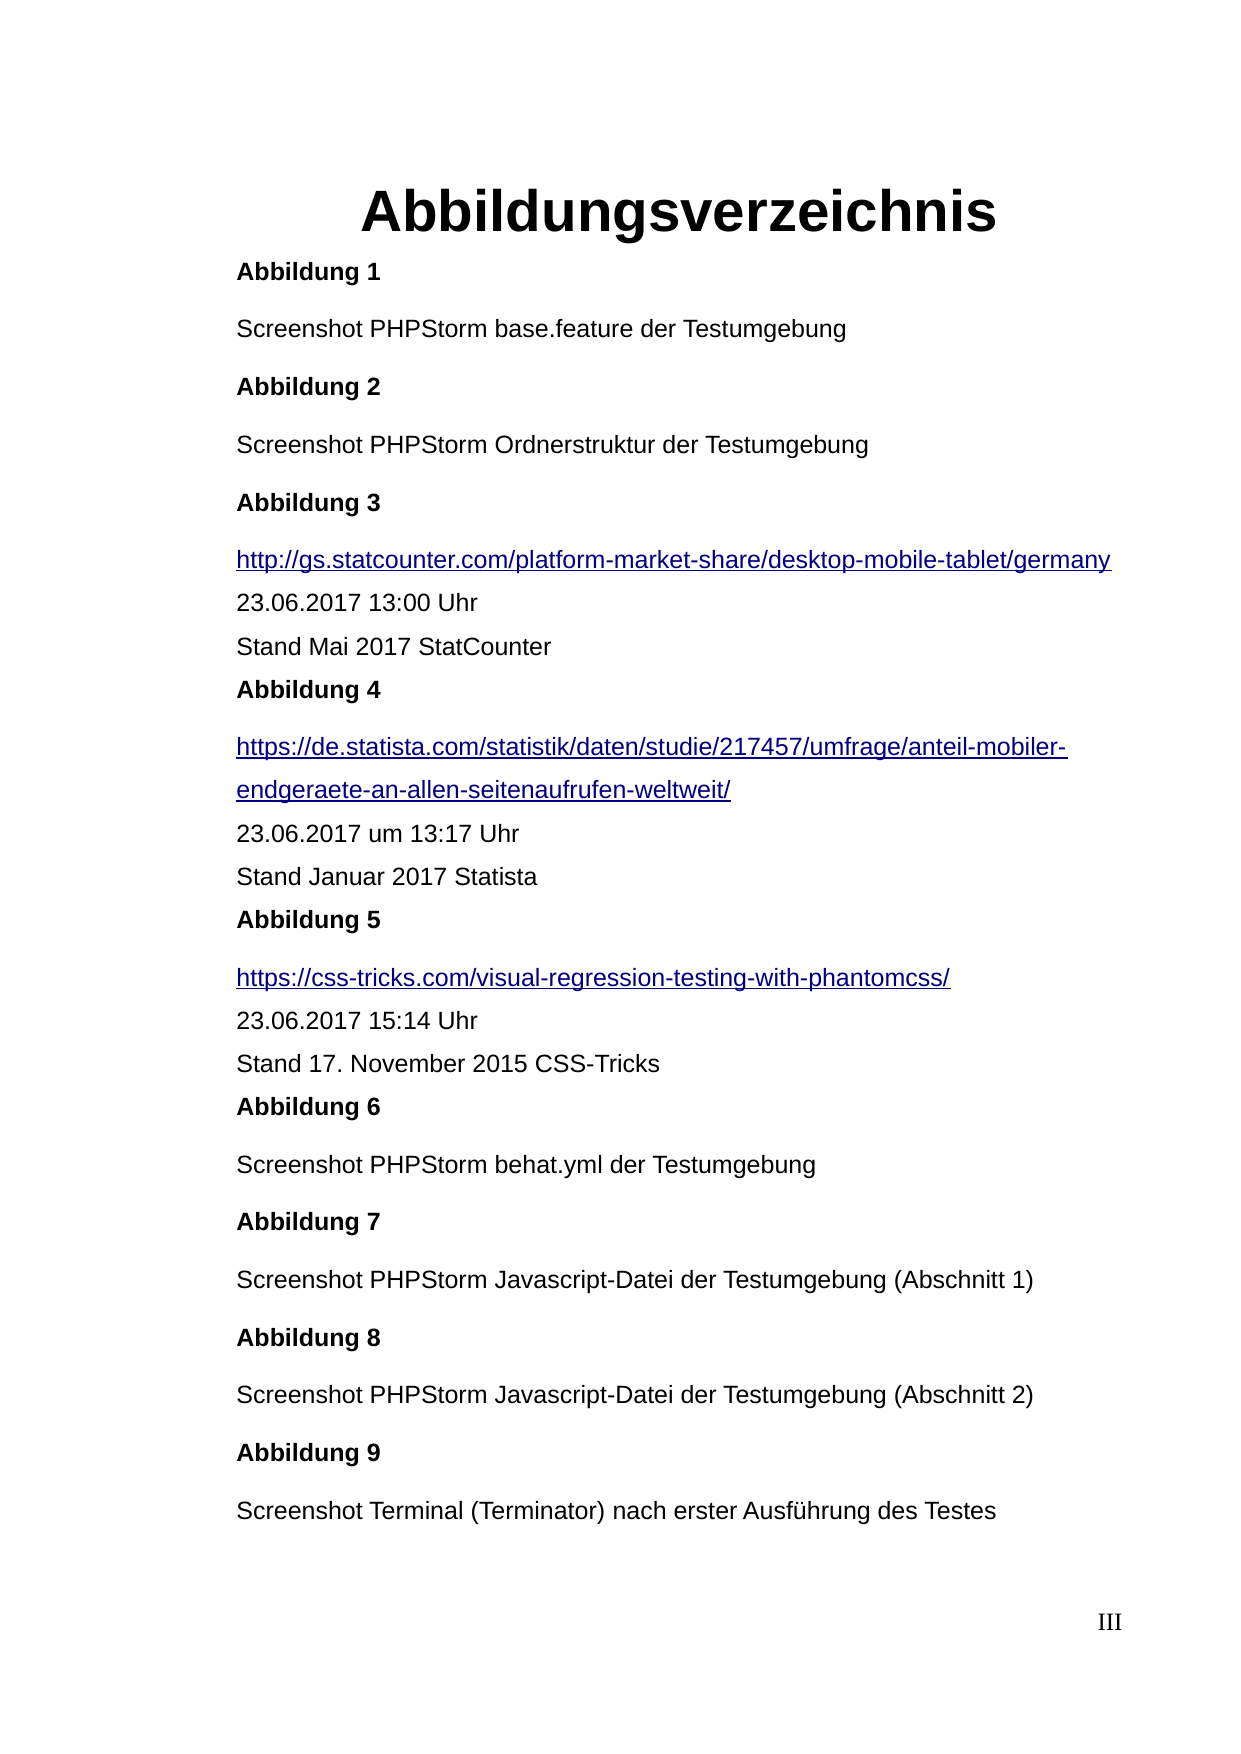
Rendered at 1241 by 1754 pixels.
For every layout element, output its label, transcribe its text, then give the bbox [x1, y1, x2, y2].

text 23.06.2017 um 13:17 Uhr [236, 819, 1122, 847]
text Abbildung 1 [236, 257, 1122, 286]
text Stand 17. November 2015 CSS-Tricks [236, 1049, 1122, 1078]
text Screenshot PHPStorm Ordnerstruktur der Testumgebung [236, 430, 1122, 459]
text 23.06.2017 15:14 Uhr [236, 1006, 1122, 1034]
text https://css-tricks.com/visual-regression-testing-with-phantomcss/ [236, 963, 1122, 991]
title Abbildungsverzeichnis [236, 177, 1122, 244]
text Stand Januar 2017 Statista [236, 862, 1122, 891]
text 23.06.2017 13:00 Uhr [236, 588, 1122, 617]
text http://gs.statcounter.com/platform-market-share/desktop-mobile-tablet/germany [236, 545, 1122, 574]
text Abbildung 4 [236, 675, 1122, 703]
text Stand Mai 2017 StatCounter [236, 632, 1122, 660]
text Abbildung 8 [236, 1323, 1122, 1352]
text Abbildung 9 [236, 1438, 1122, 1467]
text Abbildung 2 [236, 372, 1122, 401]
text Abbildung 5 [236, 905, 1122, 934]
text Abbildung 6 [236, 1092, 1122, 1121]
text Screenshot PHPStorm base.feature der Testumgebung [236, 314, 1122, 343]
text Screenshot PHPStorm Javascript-Datei der Testumgebung (Abschnitt 2) [236, 1381, 1122, 1409]
text Abbildung 7 [236, 1207, 1122, 1236]
text https://de.statista.com/statistik/daten/studie/217457/umfrage/anteil-mobiler-endgeraete-an-allen-seitenaufrufen-weltweit/ [236, 732, 1122, 804]
text Screenshot PHPStorm behat.yml der Testumgebung [236, 1150, 1122, 1178]
text Abbildung 3 [236, 488, 1122, 516]
text Screenshot Terminal (Terminator) nach erster Ausführung des Testes [236, 1496, 1122, 1525]
text Screenshot PHPStorm Javascript-Datei der Testumgebung (Abschnitt 1) [236, 1265, 1122, 1294]
